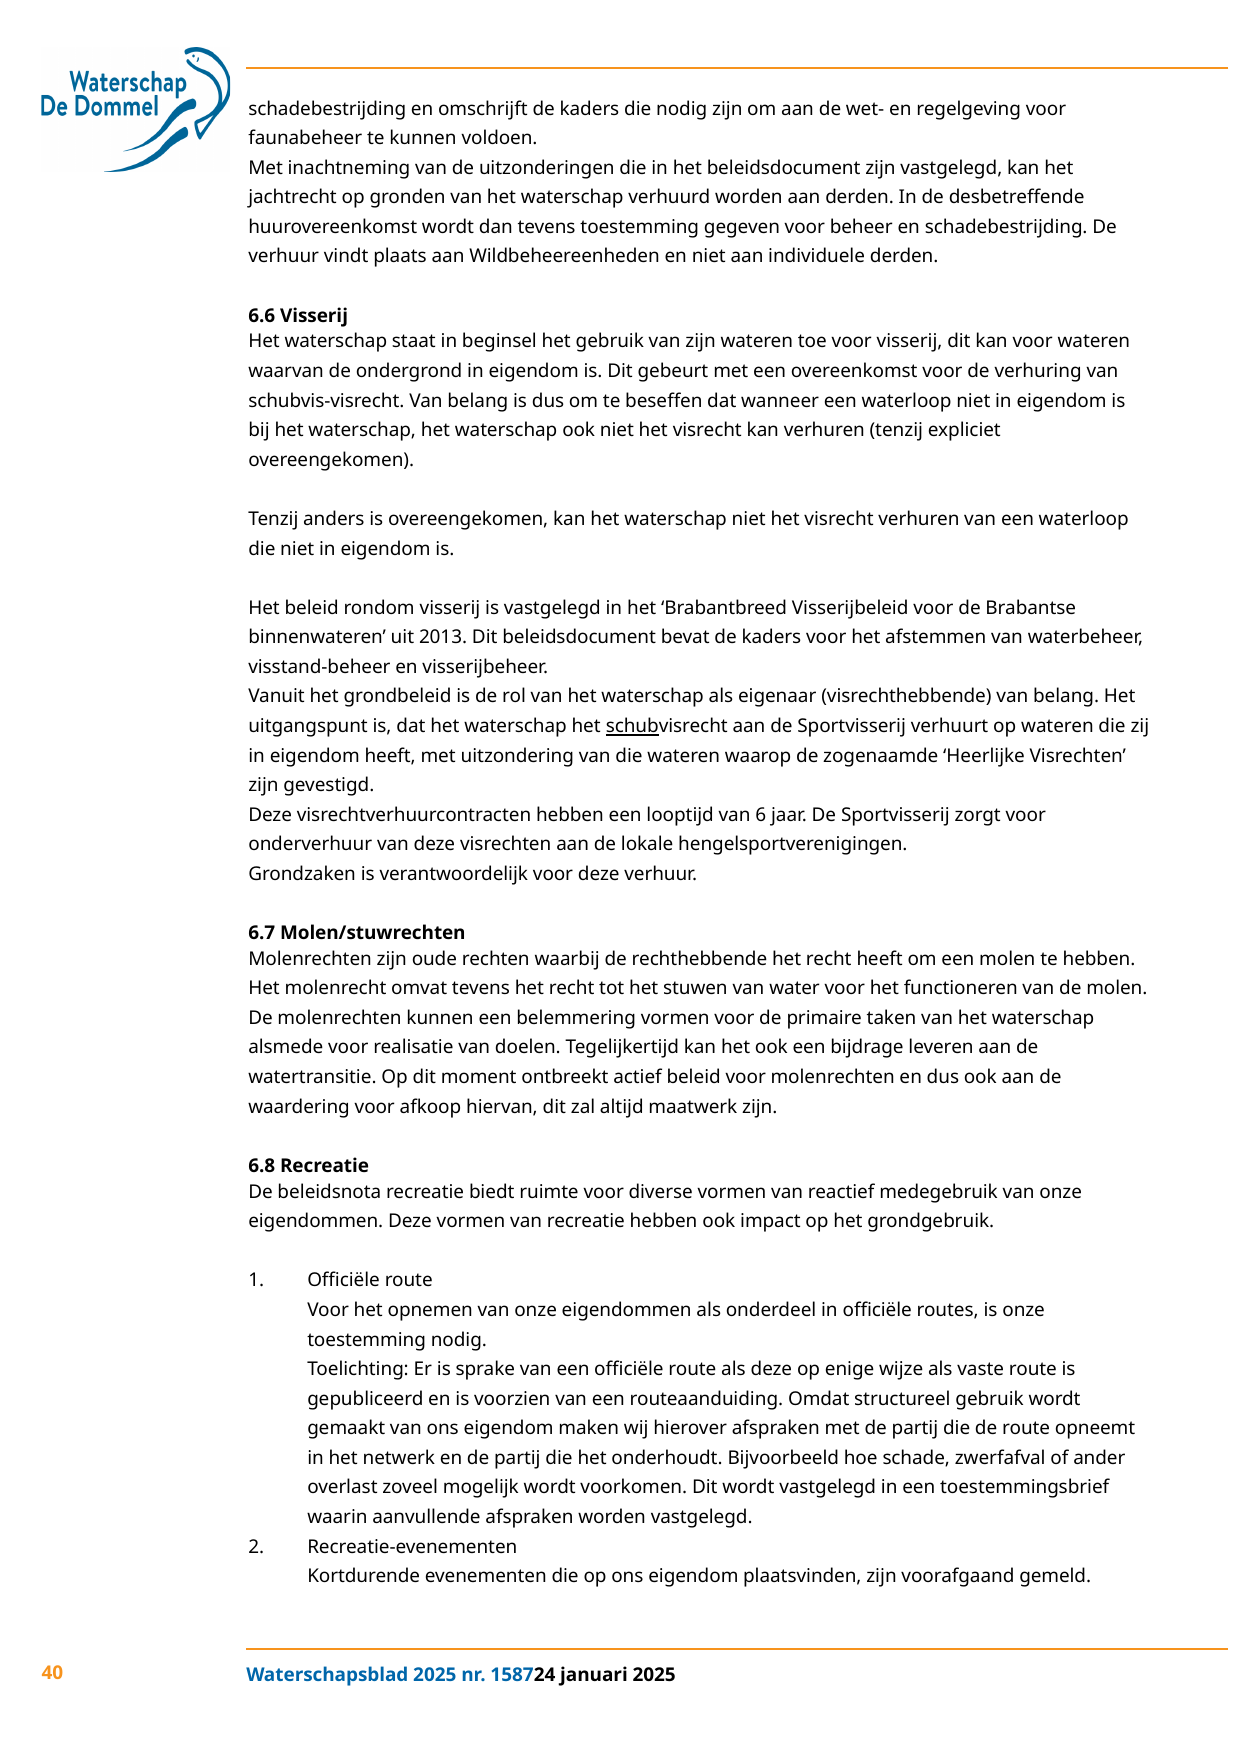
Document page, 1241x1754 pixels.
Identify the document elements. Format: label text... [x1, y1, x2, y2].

picture [198, 118, 210, 131]
text 6.6 Visserij [248, 302, 1152, 328]
list Recreatie-evenementen [248, 1533, 1152, 1558]
text schadebestrijding en omschrijft de kaders die nodig zijn om aan de wet- en regelgeving voor faunabeheer te kunnen voldoen. [248, 95, 1152, 150]
text Met inachtneming van de uitzonderingen die in het beleidsdocument zijn vastgelegd, kan het jachtrecht op gronden van het waterschap verhuurd worden aan derden. In de desbetreffende huurovereenkomst wordt dan tevens toestemming gegeven voor beheer en schadebestrijding. De verhuur vindt plaats aan Wildbeheereenheden en niet aan individuele derden. [248, 154, 1152, 268]
list Toelichting: Er is sprake van een officiële route als deze op enige wijze als vaste route is gepubliceerd en is voorzien van een routeaanduiding. Omdat structureel gebruik wordt gemaakt van ons eigendom maken wij hierover afspraken met de partij die de route opneemt in het netwerk en de partij die het onderhoudt. Bijvoorbeeld hoe schade, zwerfafval of ander overlast zoveel mogelijk wordt voorkomen. Dit wordt vastgelegd in een toestemmingsbrief waarin aanvullende afspraken worden vastgelegd. [248, 1355, 1152, 1529]
text Vanuit het grondbeleid is de rol van het waterschap als eigenaar (visrechthebbende) van belang. Het uitgangspunt is, dat het waterschap het schubvisrecht aan de Sportvisserij verhuurt op wateren die zij in eigendom heeft, met uitzondering van die wateren waarop de zogenaamde ‘Heerlijke Visrechten’ zijn gevestigd. [248, 683, 1152, 797]
text Deze visrechtverhuurcontracten hebben een looptijd van 6 jaar. De Sportvisserij zorgt voor onderverhuur van deze visrechten aan de lokale hengelsportverenigingen. [248, 801, 1152, 856]
text De molenrechten kunnen een belemmering vormen voor de primaire taken van het waterschap alsmede voor realisatie van doelen. Tegelijkertijd kan het ook een bijdrage leveren aan de watertransitie. Op dit moment ontbreekt actief beleid voor molenrechten en dus ook aan de waardering voor afkoop hiervan, dit zal altijd maatwerk zijn. [248, 1004, 1152, 1119]
list Kortdurende evenementen die op ons eigendom plaatsvinden, zijn voorafgaand gemeld. [248, 1562, 1152, 1588]
list Voor het opnemen van onze eigendommen als onderdeel in officiële routes, is onze toestemming nodig. [248, 1296, 1152, 1351]
text Tenzij anders is overeengekomen, kan het waterschap niet het visrecht verhuren van een waterloop die niet in eigendom is. [248, 505, 1152, 560]
text Het beleid rondom visserij is vastgelegd in het ‘Brabantbreed Visserijbeleid voor de Brabantse binnenwateren’ uit 2013. Dit beleidsdocument bevat de kaders voor het afstemmen van waterbeheer, visstand-beheer en visserijbeheer. [248, 594, 1152, 679]
text Molenrechten zijn oude rechten waarbij de rechthebbende het recht heeft om een molen te hebben. Het molenrecht omvat tevens het recht tot het stuwen van water voor het functioneren van de molen. [248, 945, 1152, 1000]
text 6.8 Recreatie [248, 1152, 1152, 1178]
text Grondzaken is verantwoordelijk voor deze verhuur. [248, 860, 1152, 886]
picture [204, 47, 231, 76]
text De beleidsnota recreatie biedt ruimte voor diverse vormen van reactief medegebruik van onze eigendommen. Deze vormen van recreatie hebben ook impact op het grondgebruik. [248, 1178, 1152, 1233]
text 6.7 Molen/stuwrechten [248, 919, 1152, 945]
picture [41, 47, 231, 172]
text Het waterschap staat in beginsel het gebruik van zijn wateren toe voor visserij, dit kan voor wateren waarvan de ondergrond in eigendom is. Dit gebeurt met een overeenkomst voor de verhuring van schubvis-visrecht. Van belang is dus om te beseffen dat wanneer een waterloop niet in eigendom is bij het waterschap, het waterschap ook niet het visrecht kan verhuren (tenzij expliciet overeengekomen). [248, 328, 1152, 472]
picture [45, 99, 51, 111]
list Officiële route [248, 1267, 1152, 1292]
